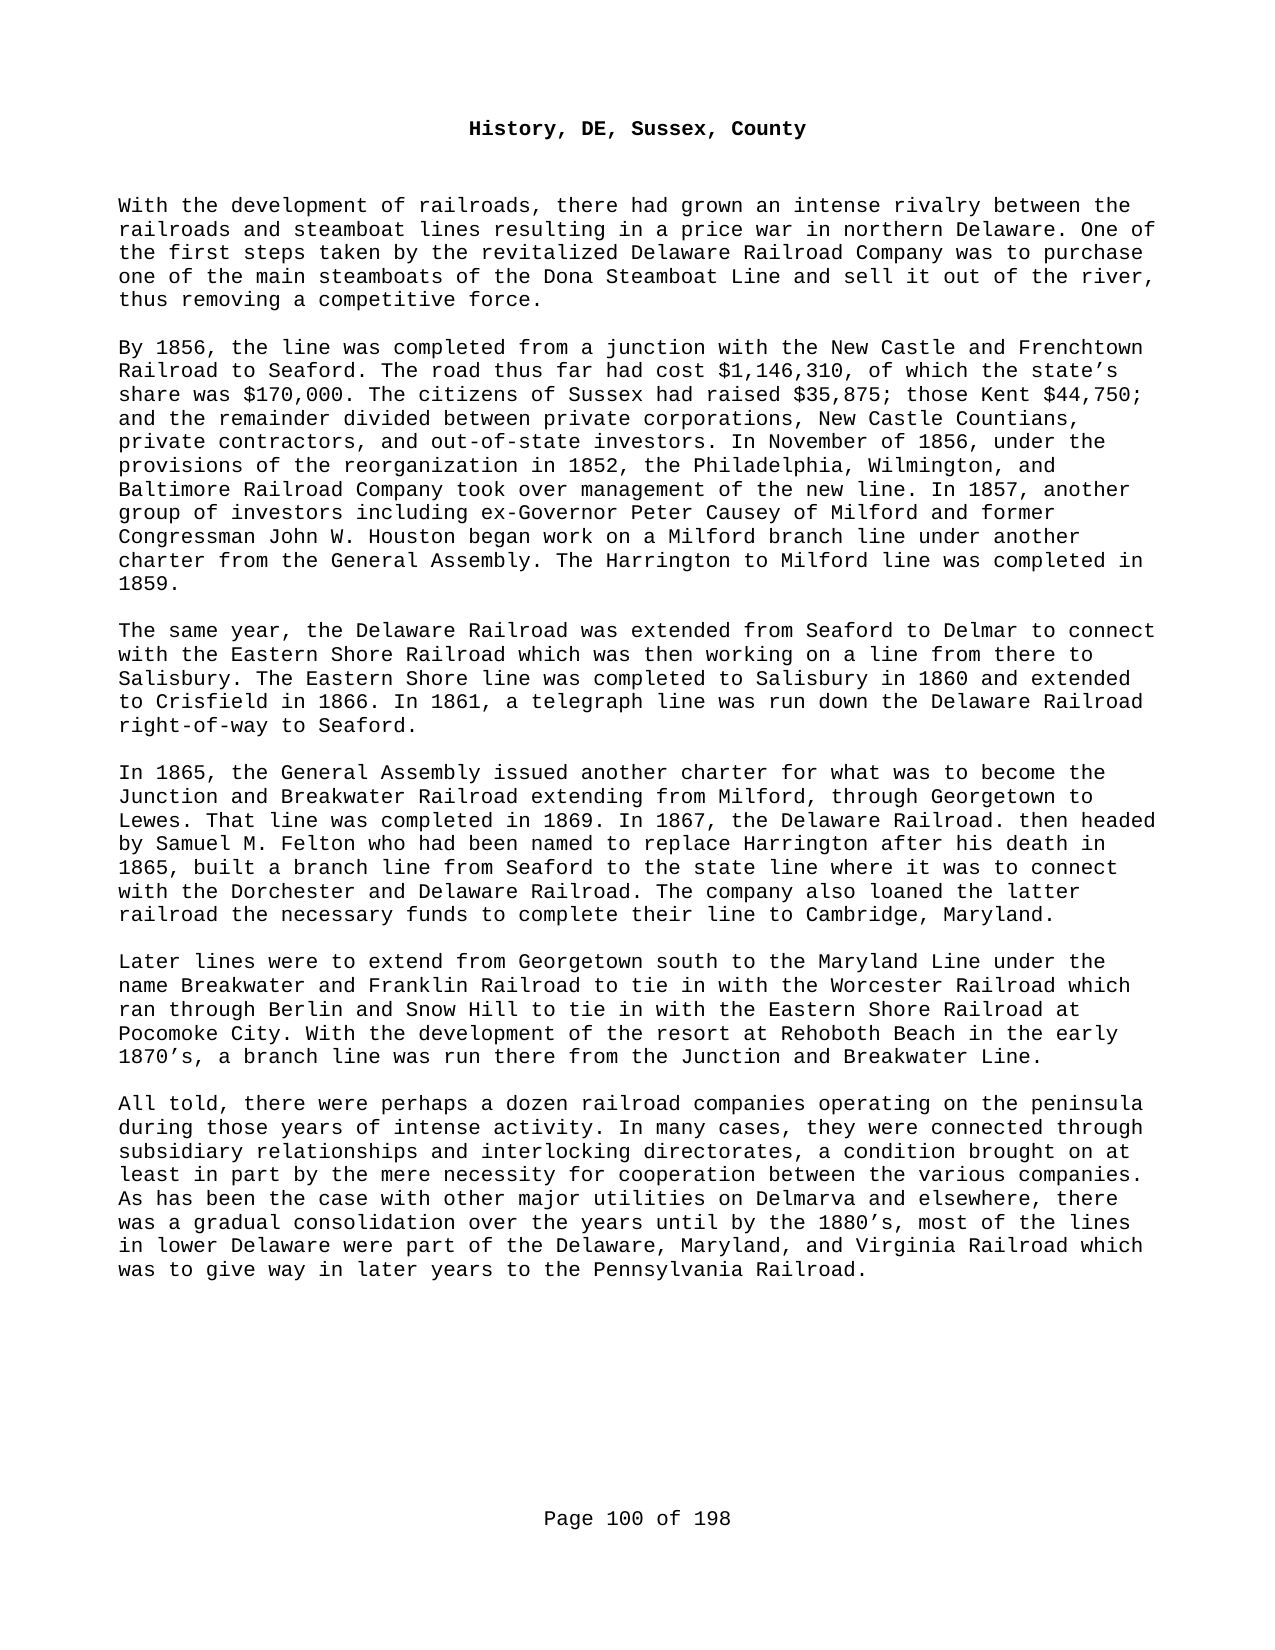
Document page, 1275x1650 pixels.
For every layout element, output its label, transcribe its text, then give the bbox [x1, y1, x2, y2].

text All told, there were perhaps a dozen railroad companies operating on the peninsula during those years of intense activity. In many cases, they were connected through subsidiary relationships and interlocking directorates, a condition brought on at least in part by the mere necessity for cooperation between the various companies. As has been the case with other major utilities on Delmarva and elsewhere, there was a gradual consolidation over the years until by the 1880’s, most of the lines in lower Delaware were part of the Delaware, Maryland, and Virginia Railroad which was to give way in later years to the Pennsylvania Railroad. [118, 1093, 1157, 1283]
text In 1865, the General Assembly issued another charter for what was to become the Junction and Breakwater Railroad extending from Milford, through Georgetown to Lewes. That line was completed in 1869. In 1867, the Delaware Railroad. then headed by Samuel M. Felton who had been named to replace Harrington after his death in 1865, built a branch line from Seaford to the state line where it was to connect with the Dorchester and Delaware Railroad. The company also loaned the latter railroad the necessary funds to complete their line to Cambridge, Maryland. [118, 762, 1157, 928]
text With the development of railroads, there had grown an intense rivalry between the railroads and steamboat lines resulting in a price war in northern Delaware. One of the first steps taken by the revitalized Delaware Railroad Company was to purchase one of the main steamboats of the Dona Steamboat Line and sell it out of the river, thus removing a competitive force. [118, 195, 1157, 313]
text By 1856, the line was completed from a junction with the New Castle and Frenchtown Railroad to Seaford. The road thus far had cost $1,146,310, of which the state’s share was $170,000. The citizens of Sussex had raised $35,875; those Kent $44,750; and the remainder divided between private corporations, New Castle Countians, private contractors, and out-of-state investors. In November of 1856, under the provisions of the reorganization in 1852, the Philadelphia, Wilmington, and Baltimore Railroad Company took over management of the new line. In 1857, another group of investors including ex-Governor Peter Causey of Milford and former Congressman John W. Houston began work on a Milford branch line under another charter from the General Assembly. The Harrington to Milford line was completed in 1859. [118, 337, 1157, 597]
text Later lines were to extend from Georgetown south to the Maryland Line under the name Breakwater and Franklin Railroad to tie in with the Worcester Railroad which ran through Berlin and Snow Hill to tie in with the Eastern Shore Railroad at Pocomoke City. With the development of the resort at Rehoboth Beach in the early 1870’s, a branch line was run there from the Junction and Breakwater Line. [118, 952, 1157, 1070]
text The same year, the Delaware Railroad was extended from Seaford to Delmar to connect with the Eastern Shore Railroad which was then working on a line from there to Salisbury. The Eastern Shore line was completed to Salisbury in 1860 and extended to Crisfield in 1866. In 1861, a telegraph line was run down the Delaware Railroad right-of-way to Seaford. [118, 621, 1157, 739]
